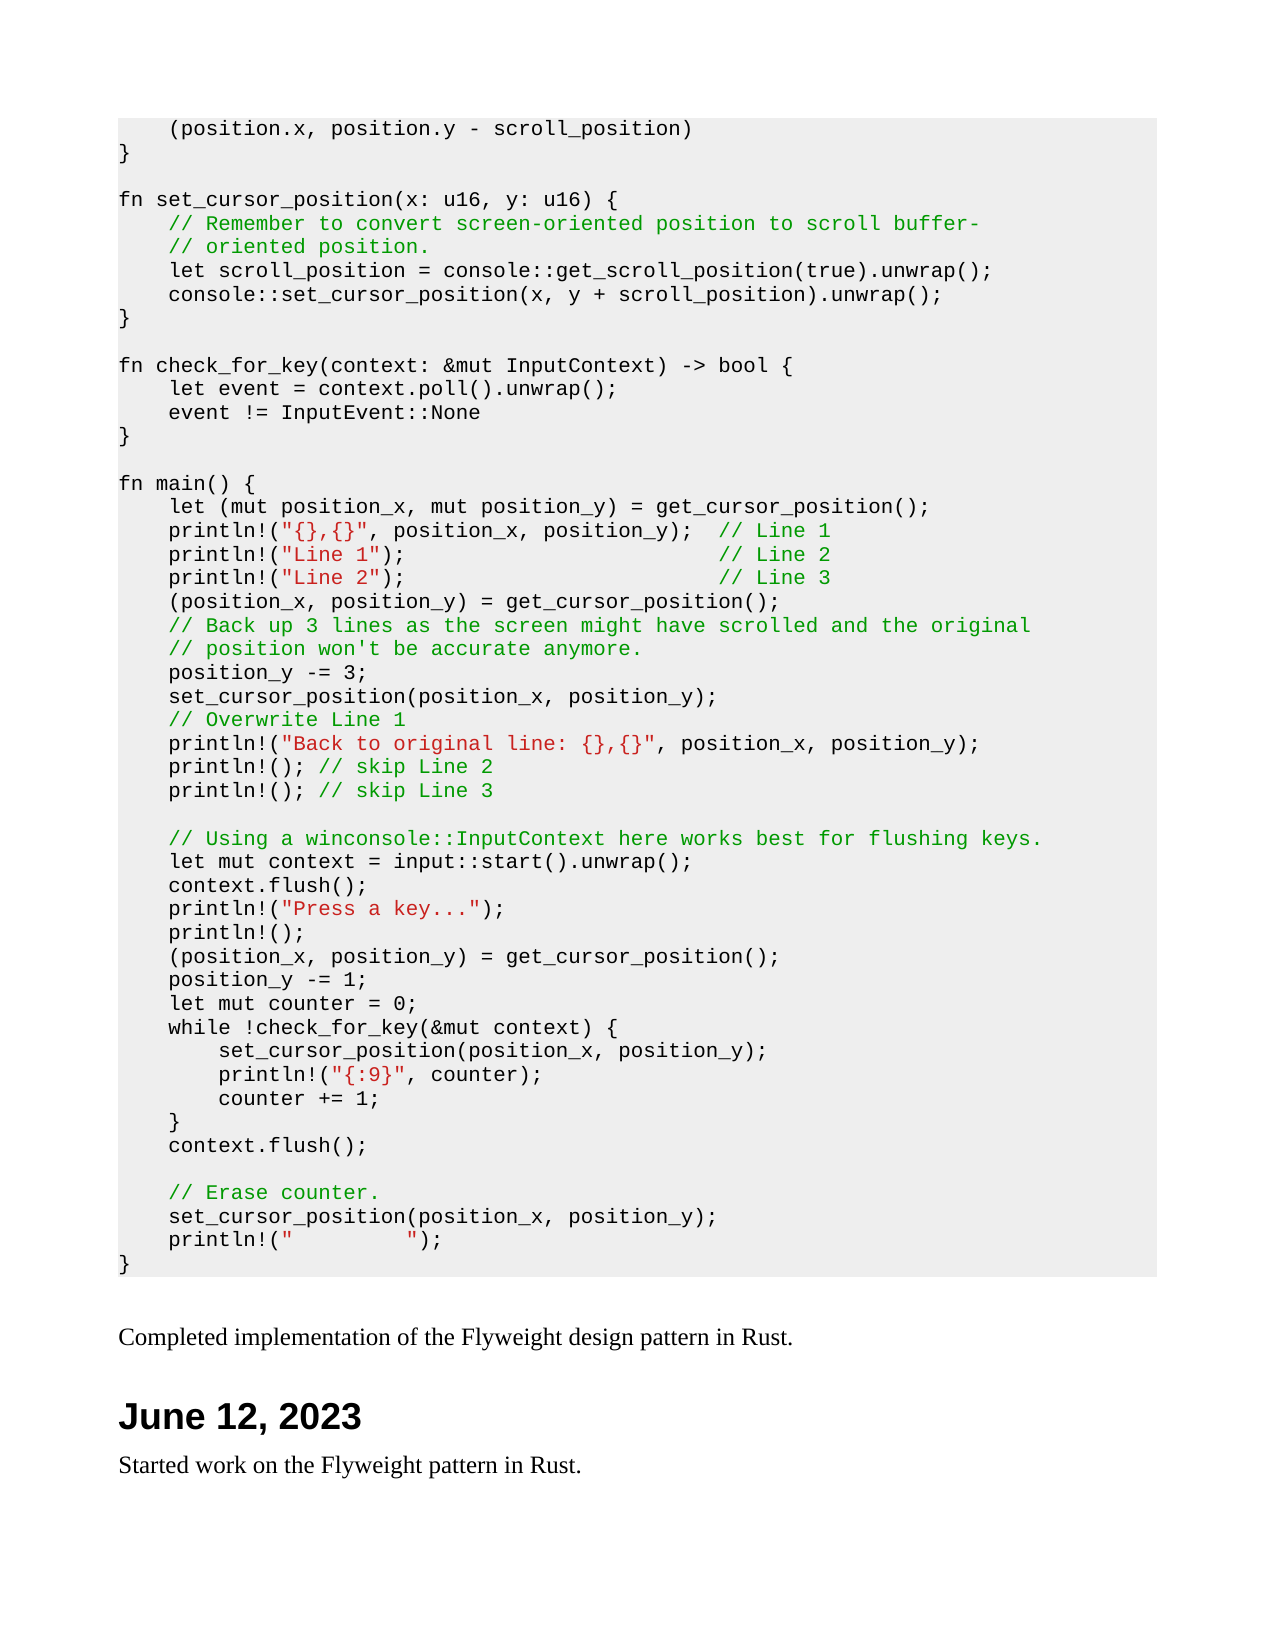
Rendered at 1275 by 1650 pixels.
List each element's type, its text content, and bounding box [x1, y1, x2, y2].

text // oriented position. [118, 236, 1157, 260]
text } [118, 426, 1157, 449]
text let scroll_position = console::get_scroll_position(true).unwrap(); [118, 260, 1157, 284]
text println!("{:9}", counter); [118, 1064, 1157, 1088]
text // Using a winconsole::InputContext here works best for flushing keys. [118, 827, 1157, 851]
text Completed implementation of the Flyweight design pattern in Rust. [118, 1322, 1157, 1350]
text println!(); // skip Line 2 [118, 757, 1157, 780]
text // Back up 3 lines as the screen might have scrolled and the original [118, 615, 1157, 638]
text println!(" "); [118, 1229, 1157, 1253]
text position_y -= 1; [118, 969, 1157, 993]
text // Overwrite Line 1 [118, 709, 1157, 733]
text (position_x, position_y) = get_cursor_position(); [118, 591, 1157, 615]
text set_cursor_position(position_x, position_y); [118, 1040, 1157, 1064]
text position_y -= 3; [118, 662, 1157, 686]
text println!("{},{}", position_x, position_y); // Line 1 [118, 520, 1157, 544]
text println!("Line 2"); // Line 3 [118, 567, 1157, 591]
text println!(); [118, 922, 1157, 946]
text // position won't be accurate anymore. [118, 638, 1157, 662]
text (position_x, position_y) = get_cursor_position(); [118, 946, 1157, 969]
text set_cursor_position(position_x, position_y); [118, 686, 1157, 709]
text println!("Line 1"); // Line 2 [118, 544, 1157, 567]
text } [118, 1111, 1157, 1135]
text Started work on the Flyweight pattern in Rust. [118, 1450, 1157, 1478]
text counter += 1; [118, 1088, 1157, 1111]
text set_cursor_position(position_x, position_y); [118, 1206, 1157, 1229]
text println!("Press a key..."); [118, 898, 1157, 922]
text // Remember to convert screen-oriented position to scroll buffer- [118, 213, 1157, 236]
text // Erase counter. [118, 1182, 1157, 1206]
text console::set_cursor_position(x, y + scroll_position).unwrap(); [118, 284, 1157, 307]
text } [118, 142, 1157, 165]
text let (mut position_x, mut position_y) = get_cursor_position(); [118, 496, 1157, 520]
text event != InputEvent::None [118, 402, 1157, 426]
text } [118, 307, 1157, 331]
text println!(); // skip Line 3 [118, 780, 1157, 804]
text let mut counter = 0; [118, 993, 1157, 1017]
text context.flush(); [118, 1135, 1157, 1158]
text fn main() { [118, 473, 1157, 496]
text fn check_for_key(context: &mut InputContext) -> bool { [118, 354, 1157, 378]
text (position.x, position.y - scroll_position) [118, 118, 1157, 142]
subtitle June 12, 2023 [118, 1394, 1157, 1437]
text println!("Back to original line: {},{}", position_x, position_y); [118, 733, 1157, 757]
text fn set_cursor_position(x: u16, y: u16) { [118, 189, 1157, 213]
text context.flush(); [118, 875, 1157, 898]
text let mut context = input::start().unwrap(); [118, 851, 1157, 875]
text let event = context.poll().unwrap(); [118, 378, 1157, 402]
text while !check_for_key(&mut context) { [118, 1017, 1157, 1040]
text } [118, 1253, 1157, 1277]
